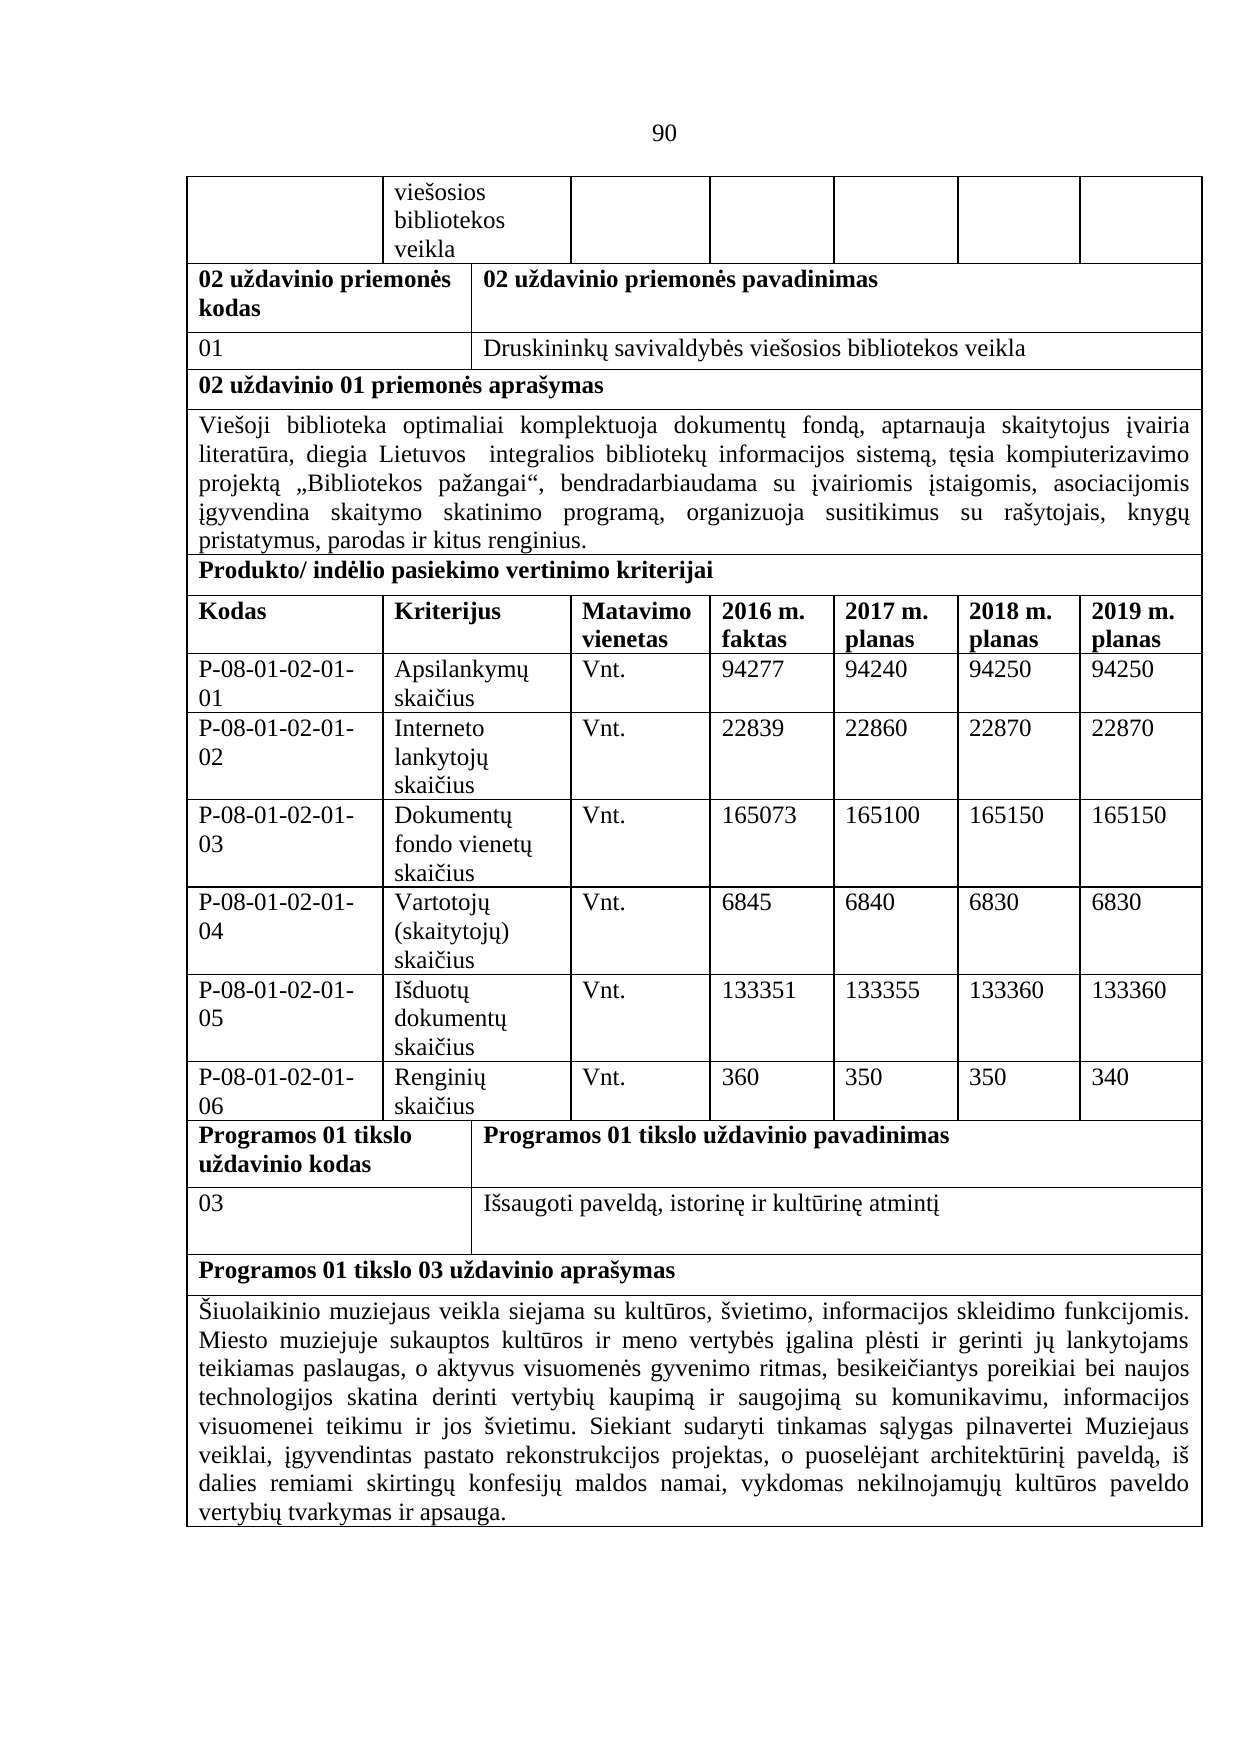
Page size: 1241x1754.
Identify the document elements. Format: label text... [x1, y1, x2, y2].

table_cell 6830 [1081, 888, 1201, 974]
table_cell P-08-01-02-01-03 [188, 800, 382, 886]
table_cell Išduotų dokumentų skaičius [384, 975, 570, 1061]
table_cell Viešoji biblioteka optimaliai komplektuoja dokumentų fondą, aptarnauja skaitytojus įvairia literatūra, diegia Lietuvos integralios bibliotekų informacijos sistemą, tęsia kompiuterizavimo projektą „Bibliotekos pažangai“, bendradarbiaudama su įvairiomis įstaigomis, asociacijomis įgyvendina skaitymo skatinimo programą, organizuoja susitikimus su rašytojais, knygų pristatymus, parodas ir kitus renginius. [188, 410, 1201, 554]
table_cell 360 [711, 1062, 833, 1119]
table_cell 6845 [711, 888, 833, 974]
table_cell 2019 m. planas [1081, 596, 1201, 653]
table_cell 350 [959, 1062, 1079, 1119]
table_cell Produkto/ indėlio pasiekimo vertinimo kriterijai [188, 555, 1201, 595]
table_cell 165073 [711, 800, 833, 886]
table_cell Programos 01 tikslo 03 uždavinio aprašymas [188, 1255, 1201, 1295]
table_cell Vnt. [572, 713, 709, 799]
table_cell 2017 m. planas [835, 596, 957, 653]
table_cell 340 [1081, 1062, 1201, 1119]
table_cell 94277 [711, 654, 833, 712]
table_cell [572, 177, 709, 263]
table_cell 133351 [711, 975, 833, 1061]
table_cell 02 uždavinio priemonės kodas [188, 264, 471, 332]
table_cell 02 uždavinio 01 priemonės aprašymas [188, 370, 1201, 409]
table_cell 02 uždavinio priemonės pavadinimas [472, 264, 1201, 332]
table_cell Interneto lankytojų skaičius [384, 713, 570, 799]
table_cell [1081, 177, 1201, 263]
table_cell [188, 177, 382, 263]
table_cell 94240 [835, 654, 957, 712]
table_cell 350 [835, 1062, 957, 1119]
table_cell Kodas [188, 596, 382, 653]
table_cell 133360 [959, 975, 1079, 1061]
table_cell 03 [188, 1188, 471, 1254]
table_cell [835, 177, 957, 263]
table_cell 133360 [1081, 975, 1201, 1061]
table_cell 94250 [959, 654, 1079, 712]
table_cell Vnt. [572, 654, 709, 712]
table_cell Renginių skaičius [384, 1062, 570, 1119]
table_cell 01 [188, 333, 471, 369]
table_cell Vnt. [572, 888, 709, 974]
table_cell Vnt. [572, 975, 709, 1061]
table_cell Programos 01 tikslo uždavinio kodas [188, 1121, 471, 1187]
table_cell viešosios bibliotekos veikla [384, 177, 570, 263]
table_cell 165100 [835, 800, 957, 886]
table_cell 2018 m. planas [959, 596, 1079, 653]
table_cell P-08-01-02-01-02 [188, 713, 382, 799]
table_cell Išsaugoti paveldą, istorinę ir kultūrinę atmintį [472, 1188, 1201, 1254]
table_cell 22860 [835, 713, 957, 799]
table_cell Vnt. [572, 1062, 709, 1119]
table_cell 133355 [835, 975, 957, 1061]
table_cell Druskininkų savivaldybės viešosios bibliotekos veikla [472, 333, 1201, 369]
table_cell 22870 [959, 713, 1079, 799]
table_cell [959, 177, 1079, 263]
table_cell 165150 [959, 800, 1079, 886]
table_cell P-08-01-02-01-01 [188, 654, 382, 712]
table_cell 22870 [1081, 713, 1201, 799]
table_cell Programos 01 tikslo uždavinio pavadinimas [472, 1121, 1201, 1187]
table_cell 165150 [1081, 800, 1201, 886]
table_cell P-08-01-02-01-06 [188, 1062, 382, 1119]
table_cell Matavimo vienetas [572, 596, 709, 653]
table_cell Vnt. [572, 800, 709, 886]
table_cell 94250 [1081, 654, 1201, 712]
table_cell P-08-01-02-01-05 [188, 975, 382, 1061]
table_cell P-08-01-02-01-04 [188, 888, 382, 974]
table_cell 2016 m. faktas [711, 596, 833, 653]
table_cell Dokumentų fondo vienetų skaičius [384, 800, 570, 886]
table_cell [711, 177, 833, 263]
table_cell 22839 [711, 713, 833, 799]
table_cell 6830 [959, 888, 1079, 974]
table_cell Apsilankymų skaičius [384, 654, 570, 712]
table_cell Vartotojų (skaitytojų) skaičius [384, 888, 570, 974]
table_cell Šiuolaikinio muziejaus veikla siejama su kultūros, švietimo, informacijos skleidimo funkcijomis. Miesto muziejuje sukauptos kultūros ir meno vertybės įgalina plėsti ir gerinti jų lankytojams teikiamas paslaugas, o aktyvus visuomenės gyvenimo ritmas, besikeičiantys poreikiai bei naujos technologijos skatina derinti vertybių kaupimą ir saugojimą su komunikavimu, informacijos visuomenei teikimu ir jos švietimu. Siekiant sudaryti tinkamas sąlygas pilnavertei Muziejaus veiklai, įgyvendintas pastato rekonstrukcijos projektas, o puoselėjant architektūrinį paveldą, iš dalies remiami skirtingų konfesijų maldos namai, vykdomas nekilnojamųjų kultūros paveldo vertybių tvarkymas ir apsauga. [188, 1296, 1201, 1526]
table_cell Kriterijus [384, 596, 570, 653]
table_cell 6840 [835, 888, 957, 974]
